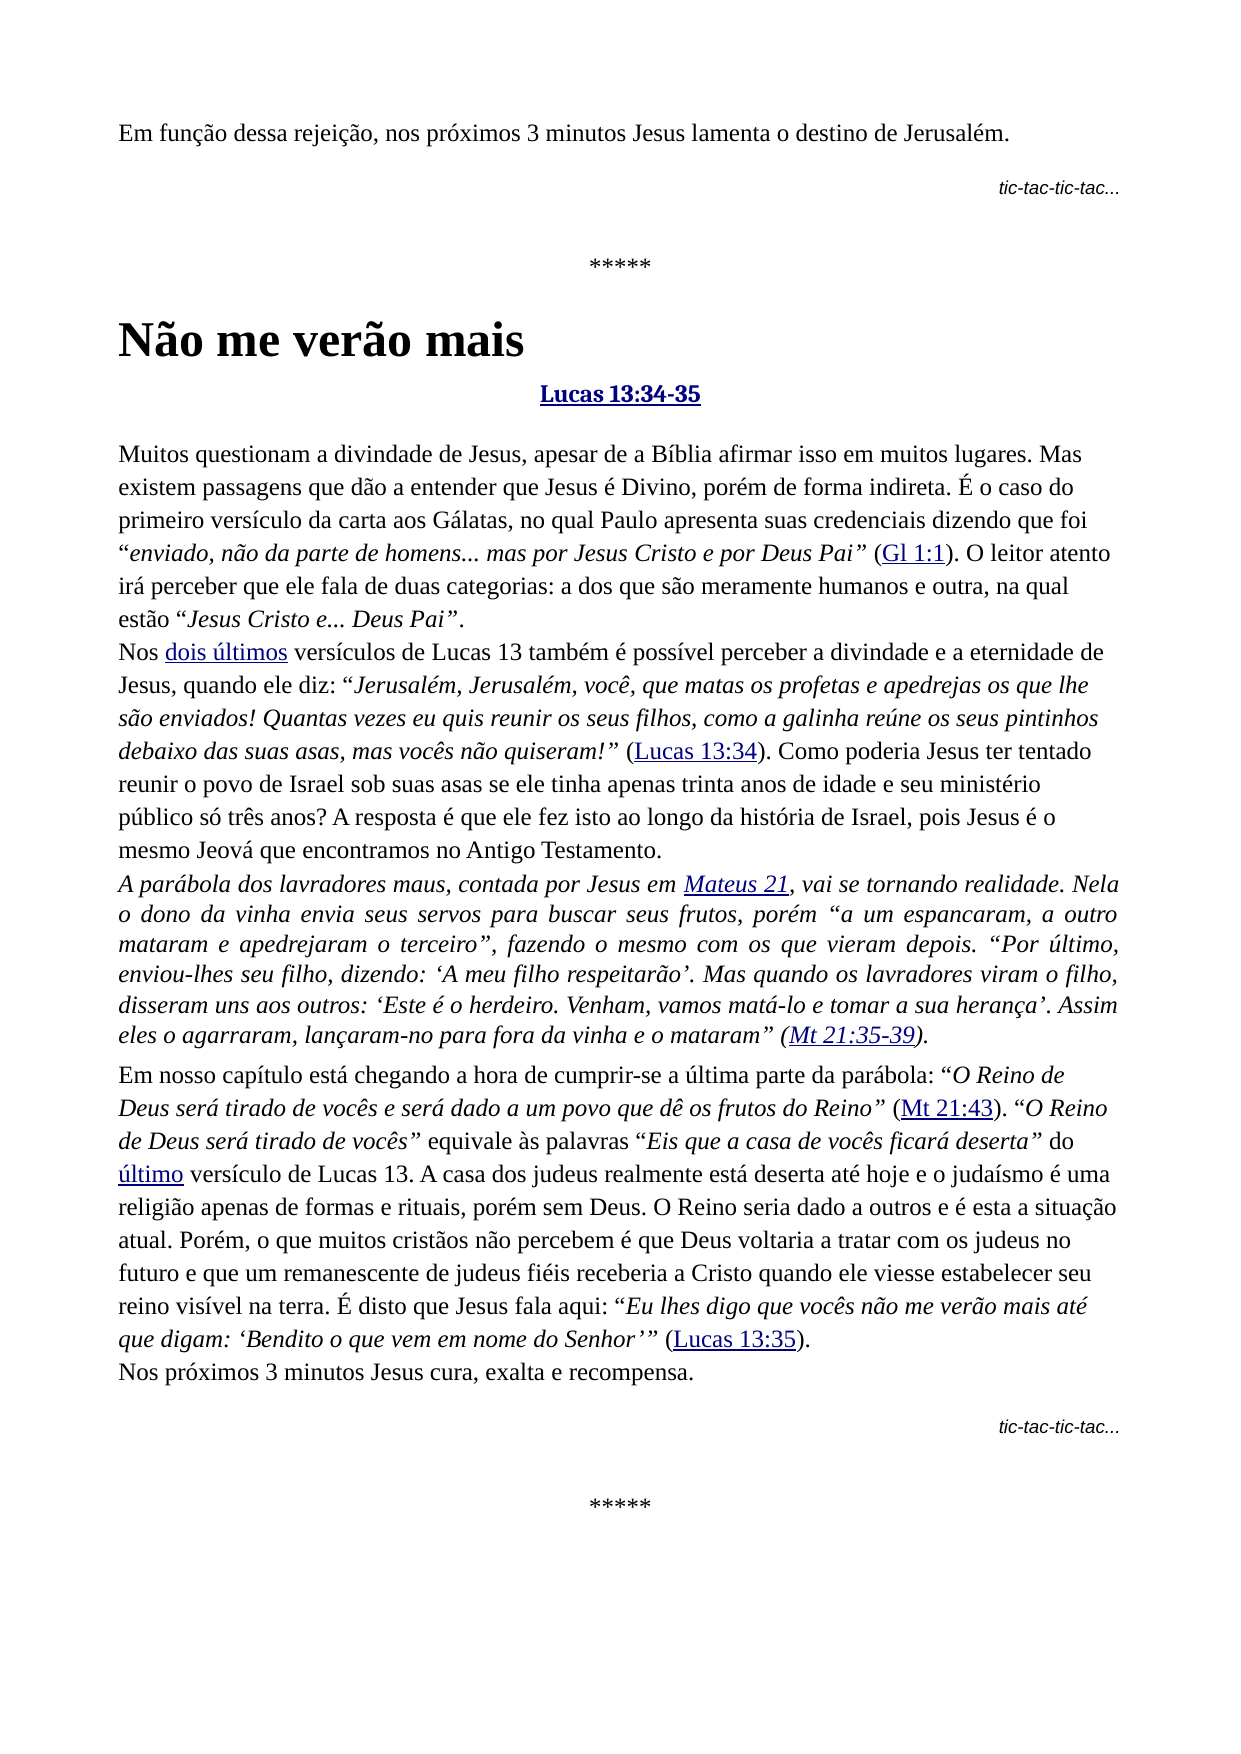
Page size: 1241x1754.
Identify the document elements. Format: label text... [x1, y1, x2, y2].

text Lucas 13:34-35 [118, 380, 1122, 409]
text Nos dois últimos versículos de Lucas 13 também é possível perceber a divindade e a eternidade de Jesus, quando ele diz: “Jerusalém, Jerusalém, você, que matas os profetas e apedrejas os que lhe são enviados! Quantas vezes eu quis reunir os seus filhos, como a galinha reúne os seus pintinhos debaixo das suas asas, mas vocês não quiseram!” (Lucas 13:34). Como poderia Jesus ter tentado reunir o povo de Israel sob suas asas se ele tinha apenas trinta anos de idade e seu ministério público só três anos? A resposta é que ele fez isto ao longo da história de Israel, pois Jesus é o mesmo Jeová que encontramos no Antigo Testamento. [118, 637, 1122, 864]
text tic-tac-tic-tac... [118, 1416, 1122, 1437]
text ***** [118, 252, 1122, 281]
text Em função dessa rejeição, nos próximos 3 minutos Jesus lamenta o destino de Jerusalém. [118, 118, 1122, 147]
subtitle Não me verão mais [118, 310, 1122, 368]
text Em nosso capítulo está chegando a hora de cumprir-se a última parte da parábola: “O Reino de Deus será tirado de vocês e será dado a um povo que dê os frutos do Reino” (Mt 21:43). “O Reino de Deus será tirado de vocês” equivale às palavras “Eis que a casa de vocês ficará deserta” do último versículo de Lucas 13. A casa dos judeus realmente está deserta até hoje e o judaísmo é uma religião apenas de formas e rituais, porém sem Deus. O Reino seria dado a outros e é esta a situação atual. Porém, o que muitos cristãos não percebem é que Deus voltaria a tratar com os judeus no futuro e que um remanescente de judeus fiéis receberia a Cristo quando ele viesse estabelecer seu reino visível na terra. É disto que Jesus fala aqui: “Eu lhes digo que vocês não me verão mais até que digam: ‘Bendito o que vem em nome do Senhor’” (Lucas 13:35). [118, 1060, 1122, 1353]
text Nos próximos 3 minutos Jesus cura, exalta e recompensa. [118, 1357, 1122, 1386]
text A parábola dos lavradores maus, contada por Jesus em Mateus 21, vai se tornando realidade. Nela o dono da vinha envia seus servos para buscar seus frutos, porém “a um espancaram, a outro mataram e apedrejaram o terceiro”, fazendo o mesmo com os que vieram depois. “Por último, enviou-lhes seu filho, dizendo: ‘A meu filho respeitarão’. Mas quando os lavradores viram o filho, disseram uns aos outros: ‘Este é o herdeiro. Venham, vamos matá-lo e tomar a sua herança’. Assim eles o agarraram, lançaram-no para fora da vinha e o mataram” (Mt 21:35-39). [118, 868, 1122, 1048]
text ***** [118, 1492, 1122, 1520]
text Muitos questionam a divindade de Jesus, apesar de a Bíblia afirmar isso em muitos lugares. Mas existem passagens que dão a entender que Jesus é Divino, porém de forma indireta. É o caso do primeiro versículo da carta aos Gálatas, no qual Paulo apresenta suas credenciais dizendo que foi “enviado, não da parte de homens... mas por Jesus Cristo e por Deus Pai” (Gl 1:1). O leitor atento irá perceber que ele fala de duas categorias: a dos que são meramente humanos e outra, na qual estão “Jesus Cristo e... Deus Pai”. [118, 439, 1122, 632]
text tic-tac-tic-tac... [118, 177, 1122, 198]
